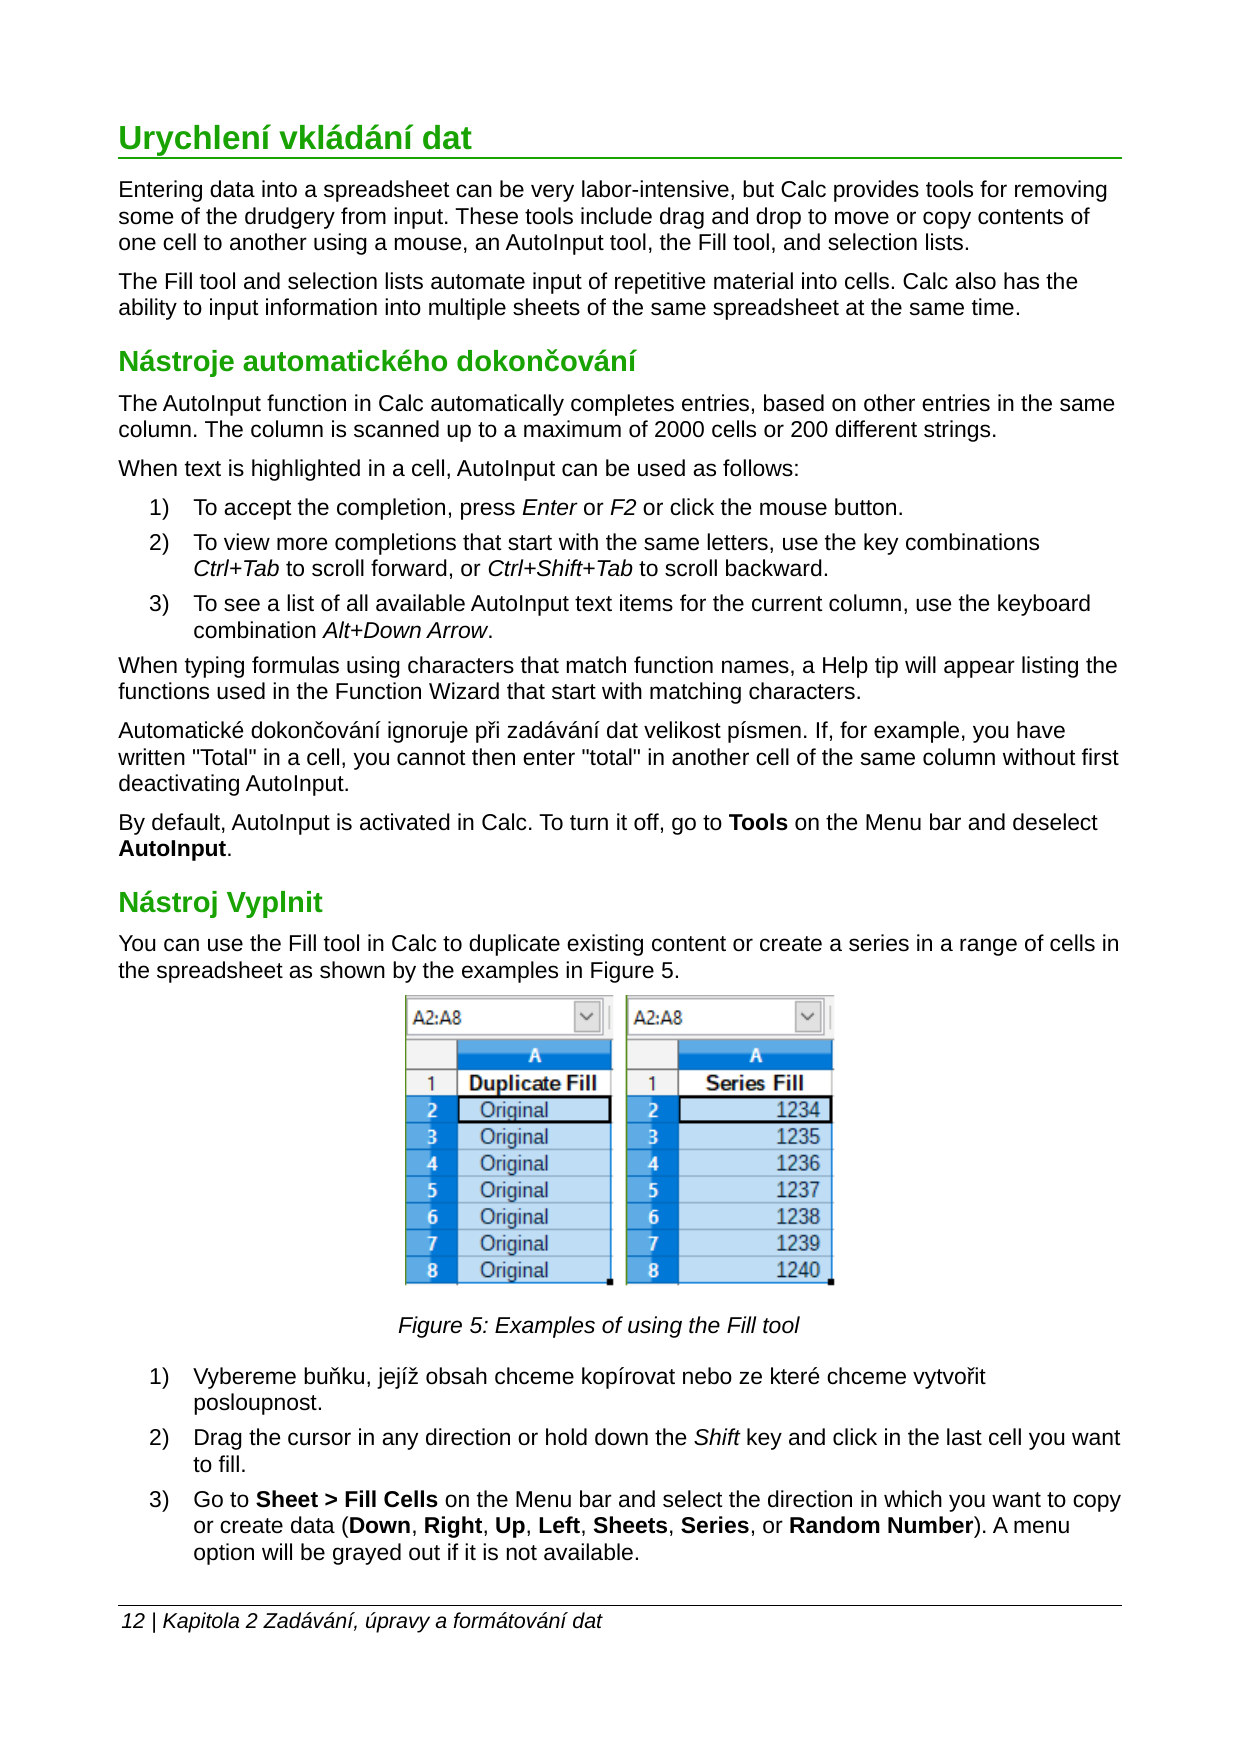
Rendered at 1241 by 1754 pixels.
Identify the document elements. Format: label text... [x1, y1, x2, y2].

text When text is highlighted in a cell, AutoInput can be used as follows: [118, 455, 1122, 481]
list To view more completions that start with the same letters, use the key combinations Ctrl+Tab to scroll forward, or Ctrl+Shift+Tab to scroll backward. [169, 529, 1122, 582]
text By default, AutoInput is activated in Calc. To turn it off, go to Tools on the Menu bar and deselect AutoInput. [118, 809, 1122, 861]
text Entering data into a spreadsheet can be very labor-intensive, but Calc provides tools for removing some of the drudgery from input. These tools include drag and drop to move or copy contents of one cell to another using a mouse, an AutoInput tool, the Fill tool, and selection lists. [118, 176, 1122, 255]
list To see a list of all available AutoInput text items for the current column, use the keyboard combination Alt+Down Arrow. [169, 590, 1122, 643]
text The Fill tool and selection lists automate input of repetitive material into cells. Calc also has the ability to input information into multiple sheets of the same spreadsheet at the same time. [118, 268, 1122, 321]
subtitle Urychlení vkládání dat [118, 118, 1122, 157]
picture [405, 995, 836, 1287]
text You can use the Fill tool in Calc to duplicate existing content or create a series in a range of cells in the spreadsheet as shown by the examples in Figure 5. [118, 930, 1122, 983]
text Figure 5: Examples of using the Fill tool [398, 1287, 842, 1339]
subtitle Nástroj Vyplnit [118, 885, 1122, 919]
text When typing formulas using characters that match function names, a Help tip will appear listing the functions used in the Function Wizard that start with matching characters. [118, 652, 1122, 705]
list Vybereme buňku, jejíž obsah chceme kopírovat nebo ze které chceme vytvořit posloupnost. [169, 1363, 1122, 1415]
text The AutoInput function in Calc automatically completes entries, based on other entries in the same column. The column is scanned up to a maximum of 2000 cells or 200 different strings. [118, 389, 1122, 442]
list To accept the completion, press Enter or F2 or click the mouse button. [169, 494, 1122, 520]
text Automatické dokončování ignoruje při zadávání dat velikost písmen. If, for example, you have written "Total" in a cell, you cannot then enter "total" in another cell of the same column without first deactivating AutoInput. [118, 717, 1122, 796]
subtitle Nástroje automatického dokončování [118, 344, 1122, 378]
list Drag the cursor in any direction or hold down the Shift key and click in the last cell you want to fill. [169, 1424, 1122, 1477]
list Go to Sheet > Fill Cells on the Menu bar and select the direction in which you want to copy or create data (Down, Right, Up, Left, Sheets, Series, or Random Number). A menu option will be grayed out if it is not available. [169, 1486, 1122, 1565]
